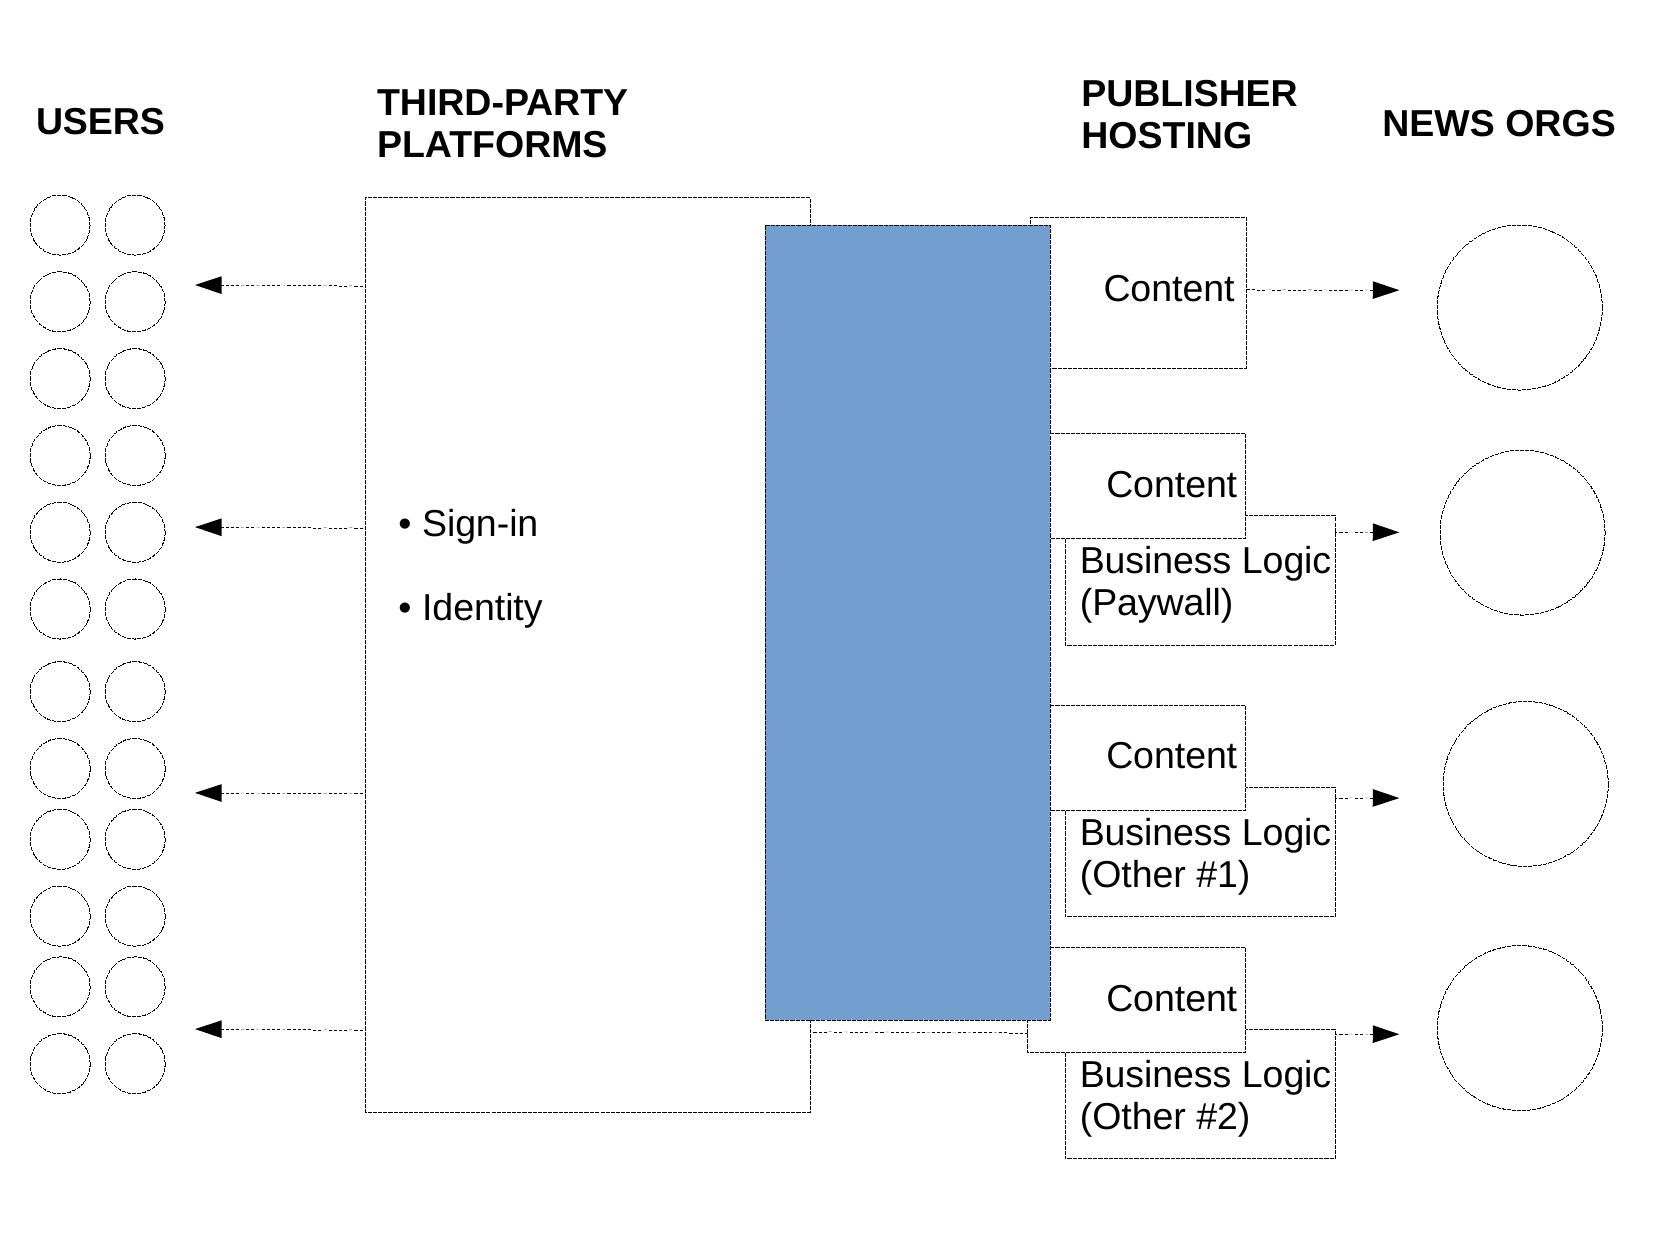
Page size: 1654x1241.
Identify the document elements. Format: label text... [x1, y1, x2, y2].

text_box [30, 738, 91, 799]
text_box Business Logic (Paywall) [1065, 532, 1366, 673]
text_box Business Logic (Other #2) [1065, 1045, 1366, 1187]
text_box [105, 738, 166, 799]
text_box [105, 195, 166, 256]
text_box NEWS ORGS [1367, 95, 1653, 171]
text_box [105, 1033, 166, 1094]
text_box [1440, 450, 1606, 616]
text_box [30, 195, 91, 256]
text_box [365, 197, 1336, 1113]
text_box [30, 886, 91, 947]
text_box [105, 502, 166, 563]
text_box [105, 425, 166, 486]
text_box Business Logic (Other #1) [1065, 803, 1366, 945]
text_box [30, 661, 91, 722]
text_box [105, 348, 166, 409]
text_box Content [1088, 260, 1261, 318]
text_box USERS [21, 92, 202, 159]
text_box • Sign-in • Identity [383, 495, 620, 679]
text_box [30, 271, 91, 332]
text_box THIRD-PARTY PLATFORMS [362, 74, 736, 258]
text_box [105, 886, 166, 947]
text_box [30, 956, 91, 1017]
text_box [1437, 225, 1603, 391]
text_box PUBLISHER HOSTING [1066, 65, 1322, 171]
text_box Content [1091, 969, 1264, 1027]
text_box Content [1091, 727, 1264, 785]
text_box [105, 271, 166, 332]
text_box [105, 578, 166, 640]
text_box [30, 1033, 91, 1094]
text_box [1443, 701, 1609, 867]
text_box [30, 348, 91, 409]
text_box [30, 809, 91, 870]
text_box [30, 578, 91, 640]
text_box [30, 425, 91, 486]
text_box [30, 502, 91, 563]
text_box [105, 809, 166, 870]
text_box [105, 661, 166, 722]
text_box Content [1091, 455, 1264, 513]
text_box [1437, 945, 1603, 1111]
text_box [105, 956, 166, 1017]
